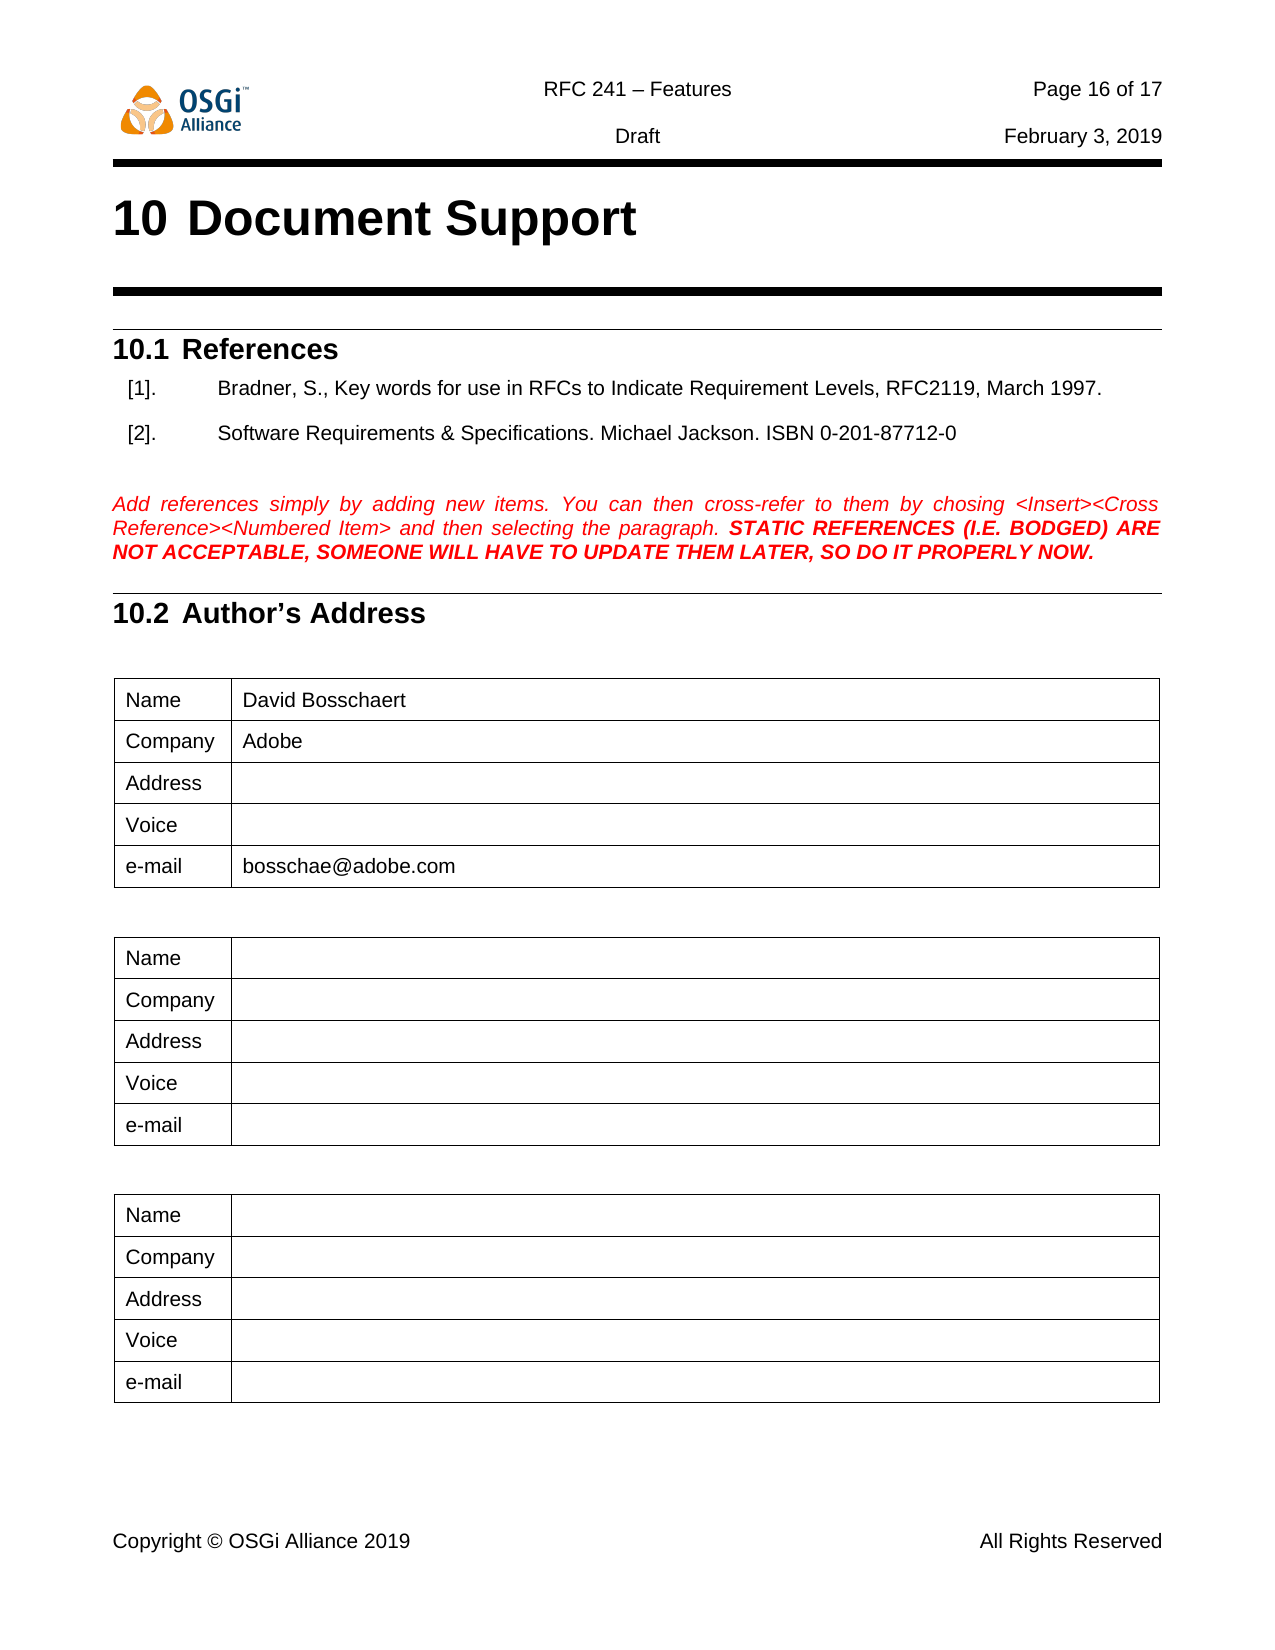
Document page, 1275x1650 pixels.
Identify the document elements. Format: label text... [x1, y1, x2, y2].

table_cell Company [115, 721, 231, 762]
list Bradner, S., Key words for use in RFCs to Indicate Requirement Levels, RFC2119, March 1997. [127, 376, 1162, 400]
table_cell e-mail [115, 846, 231, 887]
table_cell [232, 1021, 1159, 1062]
table_cell [232, 1063, 1159, 1103]
text Add references simply by adding new items. You can then cross-refer to them by chosing <Insert><Cross Reference><Numbered Item> and then selecting the paragraph. STATIC REFERENCES (I.E. BODGED) ARE NOT ACCEPTABLE, SOMEONE WILL HAVE TO UPDATE THEM LATER, SO DO IT PROPERLY NOW. [112, 492, 1162, 563]
table_header Name [115, 679, 231, 720]
table_header [232, 938, 1159, 978]
table_cell e-mail [115, 1104, 231, 1145]
table_cell Address [115, 763, 231, 803]
table_header David Bosschaert [232, 679, 1159, 720]
table_cell [232, 763, 1159, 803]
table_header Name [115, 938, 231, 978]
table_cell [232, 1320, 1159, 1361]
table_cell Company [115, 979, 231, 1020]
table_cell [232, 804, 1159, 845]
table_cell Address [115, 1278, 231, 1319]
table_cell Company [115, 1237, 231, 1277]
list Software Requirements & Specifications. Michael Jackson. ISBN 0-201-87712-0 [127, 421, 1162, 445]
table_cell Adobe [232, 721, 1159, 762]
table_cell [232, 1278, 1159, 1319]
table_cell bosschae@adobe.com [232, 846, 1159, 887]
table_cell Address [115, 1021, 231, 1062]
table_cell Voice [115, 1063, 231, 1103]
subtitle References [112, 330, 1162, 366]
table_cell [232, 1362, 1159, 1402]
table_header Name [115, 1195, 231, 1236]
subtitle Document Support [112, 160, 1162, 296]
table_cell Voice [115, 1320, 231, 1361]
subtitle Author’s Address [112, 594, 1162, 629]
table_cell Voice [115, 804, 231, 845]
table_cell [232, 1237, 1159, 1277]
table_cell [232, 1104, 1159, 1145]
table_header [232, 1195, 1159, 1236]
table_cell e-mail [115, 1362, 231, 1402]
picture [113, 78, 257, 142]
table_cell [232, 979, 1159, 1020]
